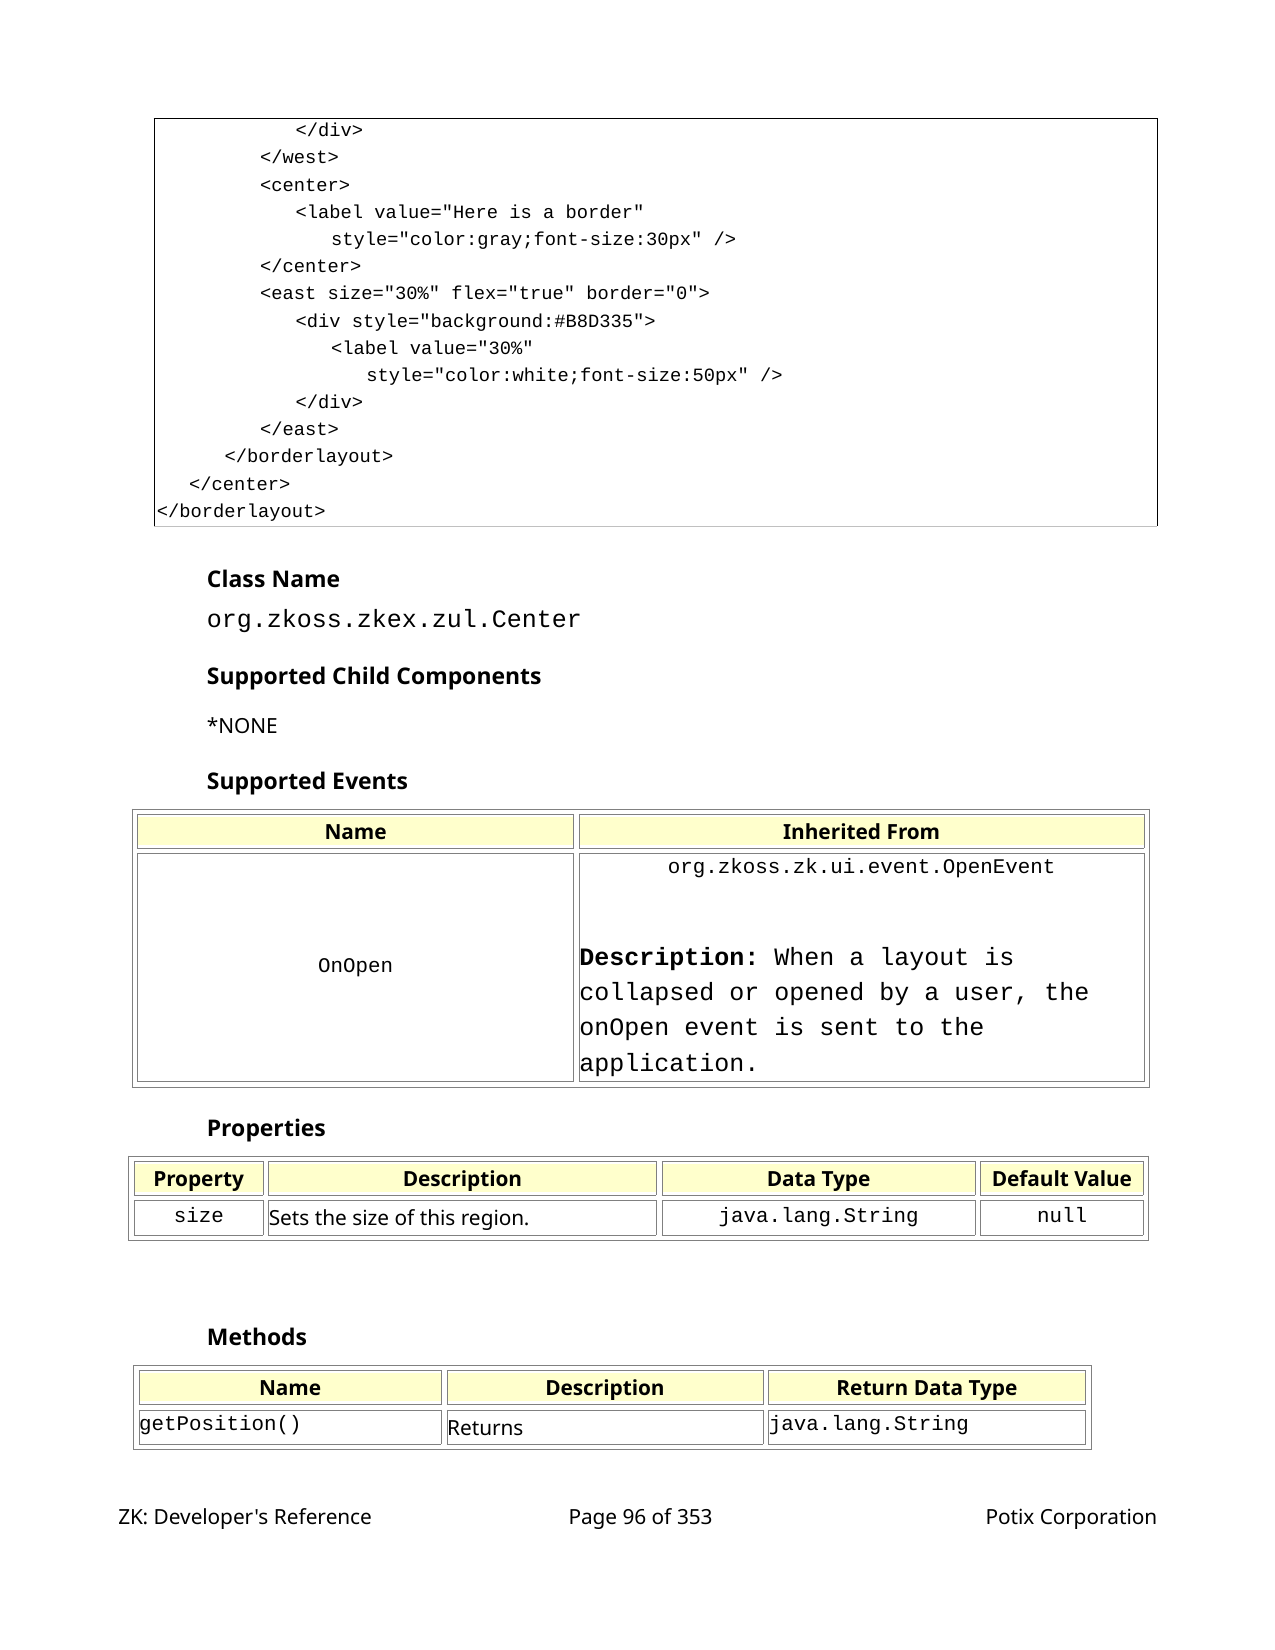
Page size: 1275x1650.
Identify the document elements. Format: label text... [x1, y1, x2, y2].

text style="color:white;font-size:50px" /> [155, 363, 1157, 387]
table_header Description [444, 1366, 766, 1404]
table_cell org.zkoss.zk.ui.event.OpenEvent Description: When a layout is collapsed or opened by a user, the onOpen event is sent to the application. [576, 848, 1147, 1081]
table_cell java.lang.String [766, 1404, 1088, 1444]
text <east size="30%" flex="true" border="0"> [155, 281, 1157, 306]
table_header Inherited From [576, 810, 1147, 848]
text <label value="Here is a border" [155, 200, 1157, 224]
text </div> [155, 390, 1157, 414]
table_header Data Type [659, 1157, 978, 1195]
text <div style="background:#B8D335"> [155, 308, 1157, 333]
subtitle Class Name [207, 563, 1157, 594]
subtitle Properties [207, 1112, 1157, 1143]
table_cell java.lang.String [659, 1195, 978, 1234]
table_cell OnOpen [134, 848, 576, 1081]
table_cell null [978, 1195, 1146, 1234]
subtitle Methods [207, 1321, 1157, 1352]
text </div> [155, 119, 1157, 142]
text *NONE [207, 711, 1157, 740]
text </center> [155, 254, 1157, 278]
table_cell getPosition() [136, 1404, 444, 1444]
text <center> [155, 172, 1157, 197]
table_cell Sets the size of this region. [266, 1195, 659, 1234]
table_header Name [134, 810, 576, 848]
subtitle Supported Child Components [207, 659, 1157, 691]
text org.zkoss.zkex.zul.Center [207, 606, 1157, 634]
text </center> [155, 472, 1157, 496]
text <label value="30%" [155, 336, 1157, 360]
text style="color:gray;font-size:30px" /> [155, 227, 1157, 251]
table_header Default Value [978, 1157, 1146, 1195]
table_header Property [131, 1157, 266, 1195]
text </east> [155, 417, 1157, 441]
table_header Description [266, 1157, 659, 1195]
table_cell size [131, 1195, 266, 1234]
table_header Name [136, 1366, 444, 1404]
text </west> [155, 145, 1157, 169]
text </borderlayout> [155, 499, 1157, 526]
text </borderlayout> [155, 444, 1157, 469]
table_cell Returns [444, 1404, 766, 1444]
subtitle Supported Events [207, 765, 1157, 796]
table_header Return Data Type [766, 1366, 1088, 1404]
